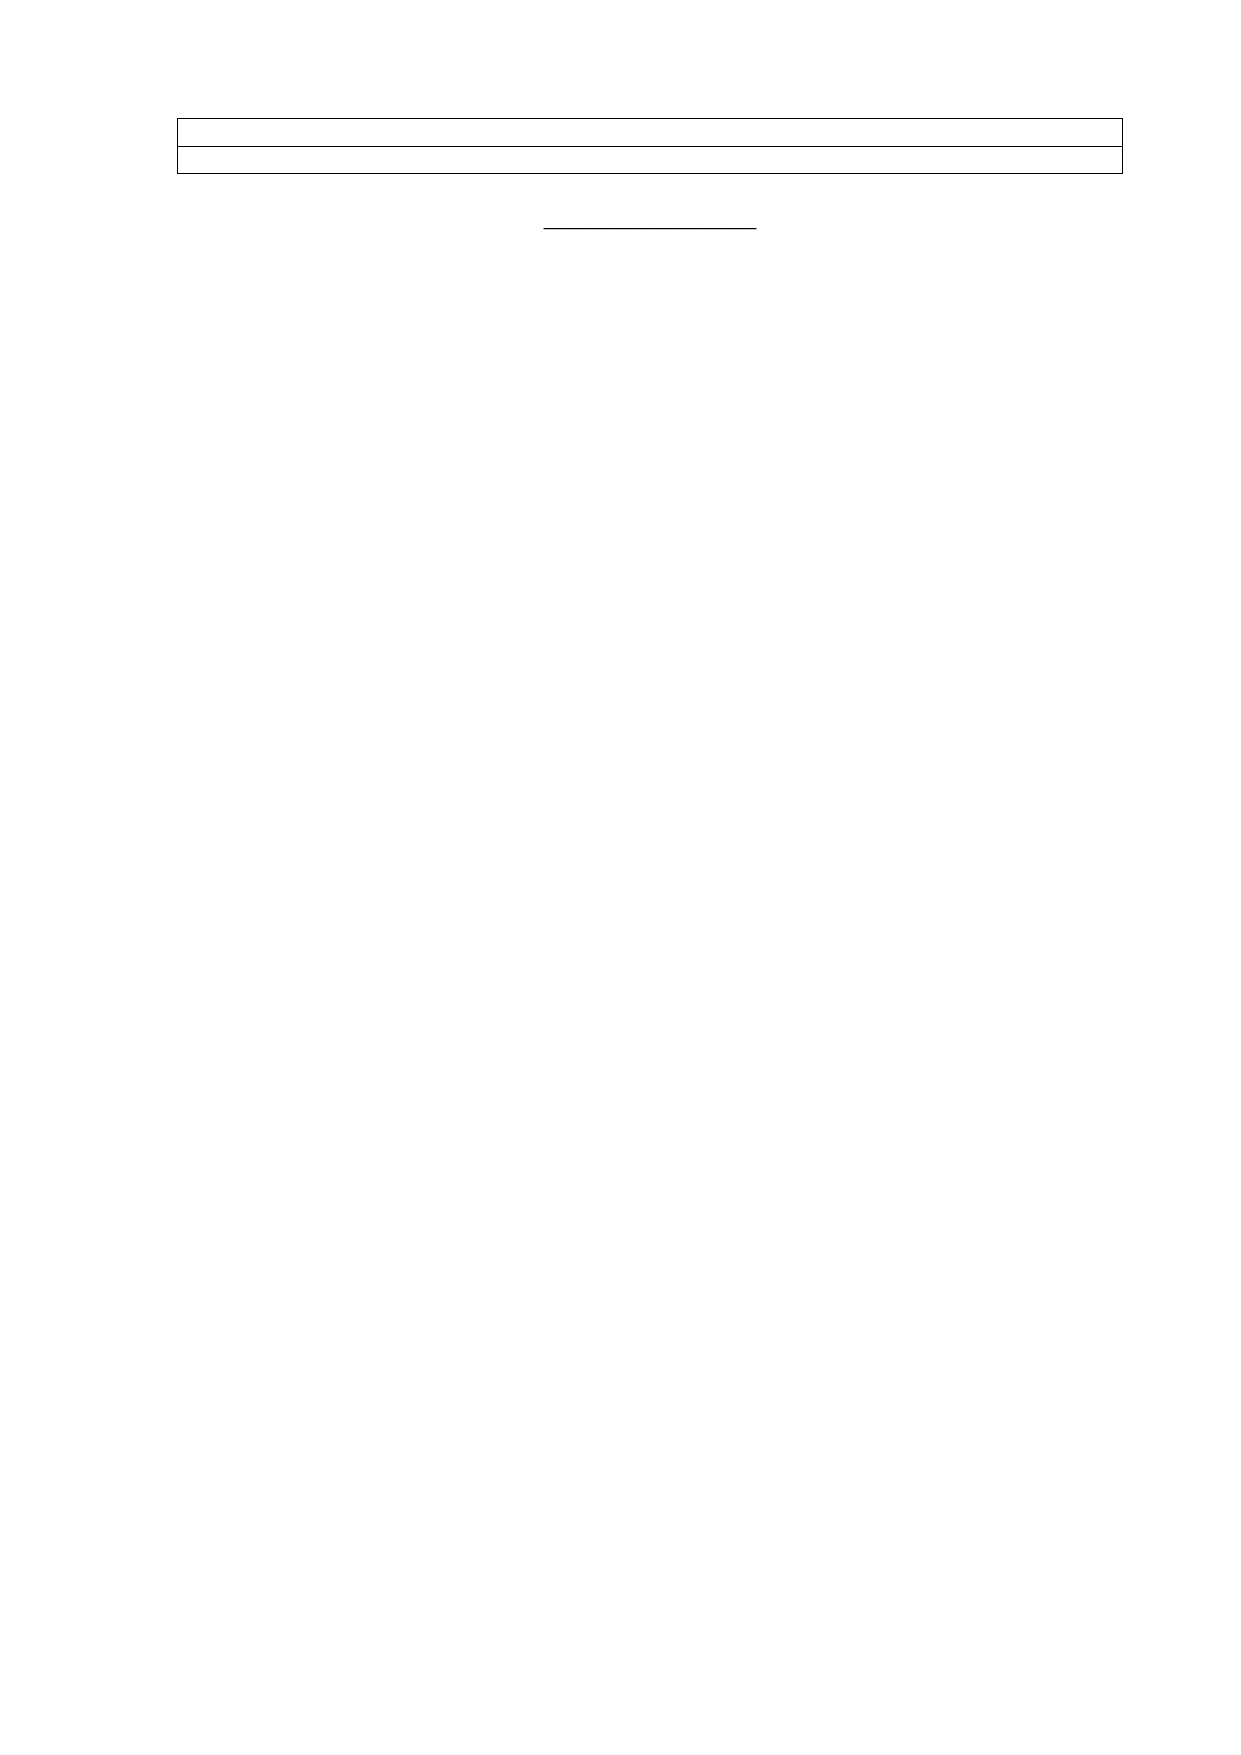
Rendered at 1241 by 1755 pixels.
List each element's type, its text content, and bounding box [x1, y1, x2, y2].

table_cell [178, 147, 1122, 173]
table_cell [178, 119, 1122, 146]
text _________________ [177, 203, 1122, 231]
